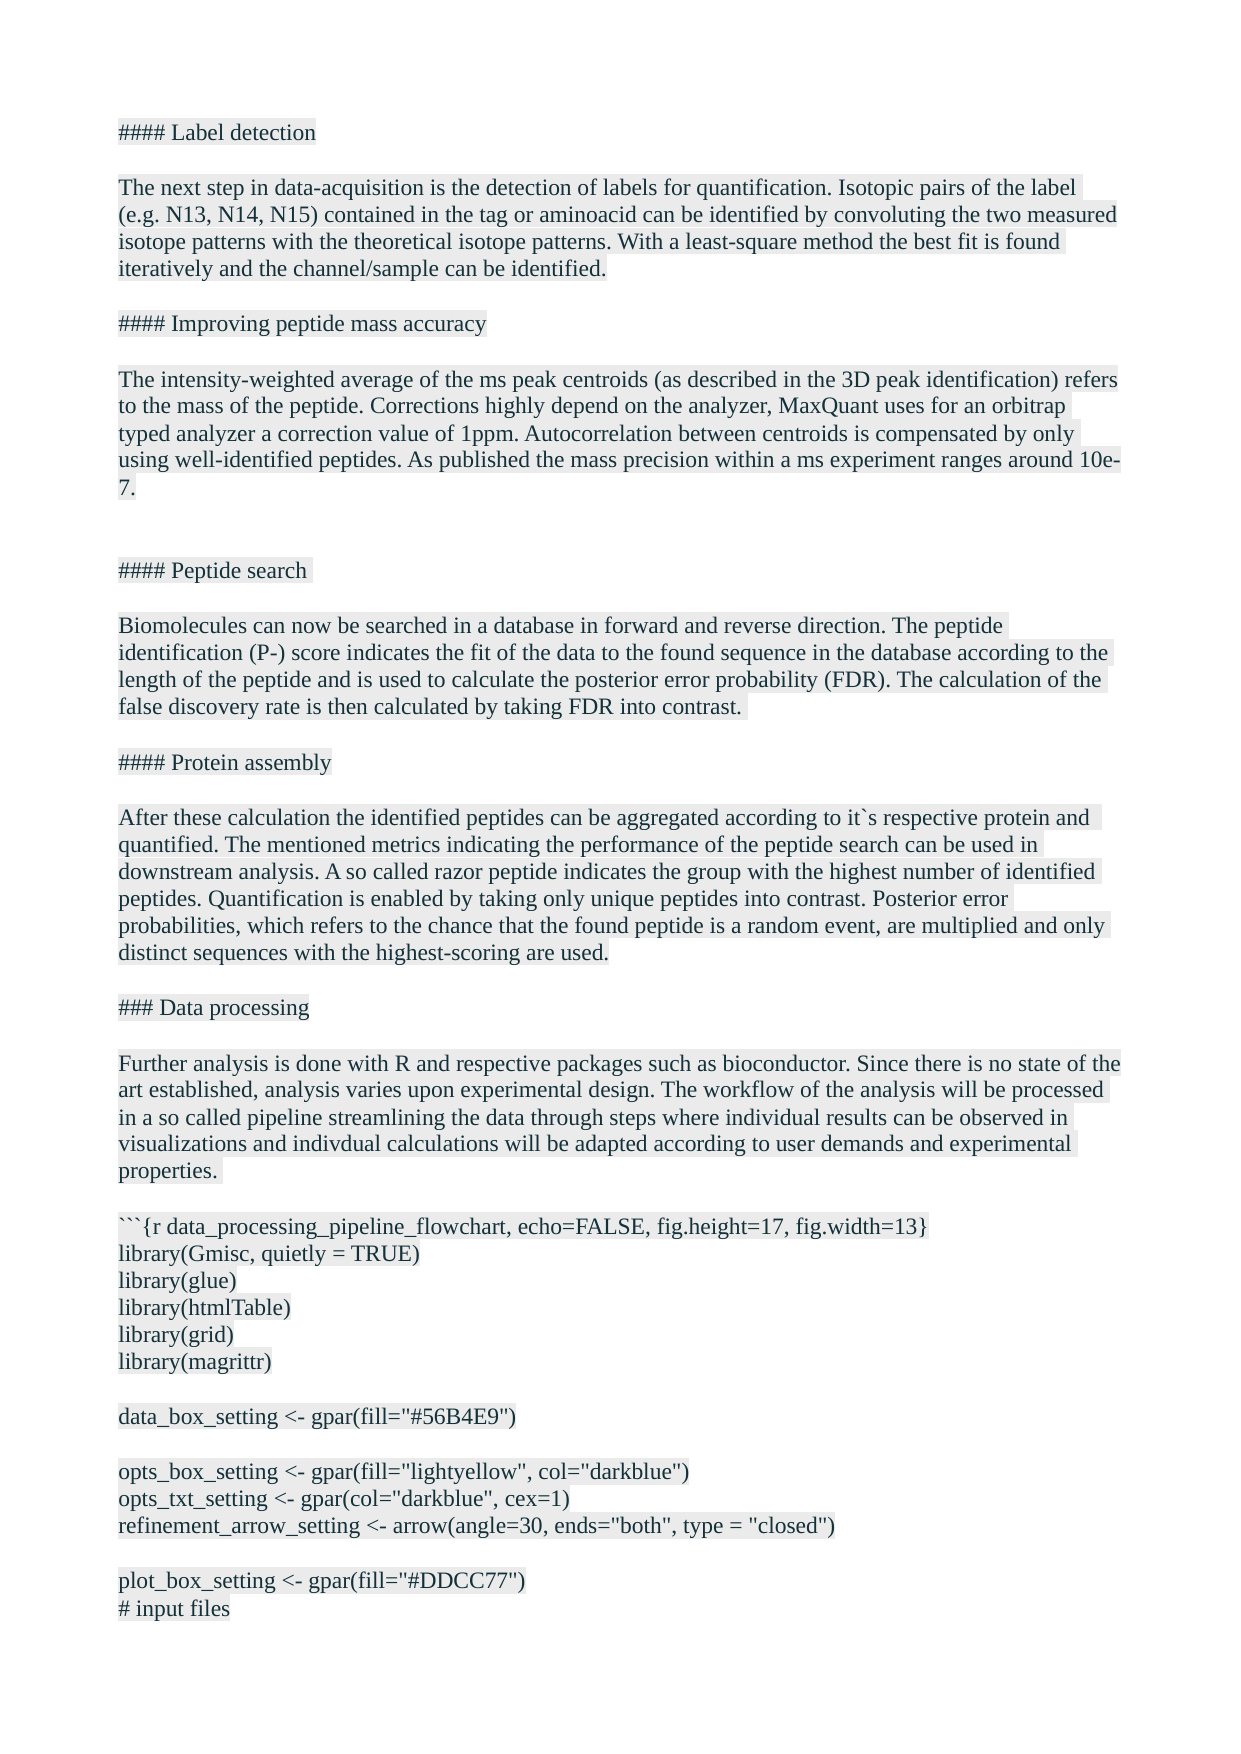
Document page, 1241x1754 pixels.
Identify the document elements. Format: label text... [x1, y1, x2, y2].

text # input files [118, 1594, 1122, 1621]
text library(magrittr) [118, 1347, 1122, 1374]
text data_box_setting <- gpar(fill="#56B4E9") [118, 1402, 1122, 1429]
text plot_box_setting <- gpar(fill="#DDCC77") [118, 1567, 1122, 1594]
text library(htmlTable) [118, 1293, 1122, 1320]
text ```{r data_processing_pipeline_flowchart, echo=FALSE, fig.height=17, fig.width=13} [118, 1212, 1122, 1239]
text #### Protein assembly [118, 748, 1122, 775]
text After these calculation the identified peptides can be aggregated according to it`s respective protein and quantified. The mentioned metrics indicating the performance of the peptide search can be used in downstream analysis. A so called razor peptide indicates the group with the highest number of identified peptides. Quantification is enabled by taking only unique peptides into contrast. Posterior error probabilities, which refers to the chance that the found peptide is a random event, are multiplied and only distinct sequences with the highest-scoring are used. [118, 803, 1122, 965]
text Biomolecules can now be searched in a database in forward and reverse direction. The peptide identification (P-) score indicates the fit of the data to the found sequence in the database according to the length of the peptide and is used to calculate the posterior error probability (FDR). The calculation of the false discovery rate is then calculated by taking FDR into contrast. [118, 612, 1122, 720]
text #### Improving peptide mass accuracy [118, 310, 1122, 337]
text The next step in data-acquisition is the detection of labels for quantification. Isotopic pairs of the label (e.g. N13, N14, N15) contained in the tag or aminoacid can be identified by convoluting the two measured isotope patterns with the theoretical isotope patterns. With a least-square method the best fit is found iteratively and the channel/sample can be identified. [118, 173, 1122, 281]
text opts_box_setting <- gpar(fill="lightyellow", col="darkblue") [118, 1458, 1122, 1485]
text library(Gmisc, quietly = TRUE) [118, 1239, 1122, 1266]
text refinement_arrow_setting <- arrow(angle=30, ends="both", type = "closed") [118, 1512, 1122, 1539]
text Further analysis is done with R and respective packages such as bioconductor. Since there is no state of the art established, analysis varies upon experimental design. The workflow of the analysis will be processed in a so called pipeline streamlining the data through steps where individual results can be observed in visualizations and indivdual calculations will be adapted according to user demands and experimental properties. [118, 1049, 1122, 1184]
text The intensity-weighted average of the ms peak centroids (as described in the 3D peak identification) refers to the mass of the peptide. Corrections highly depend on the analyzer, MaxQuant uses for an orbitrap typed analyzer a correction value of 1ppm. Autocorrelation between centroids is compensated by only using well-identified peptides. As published the mass precision within a ms experiment ranges around 10e-7. [118, 365, 1122, 500]
text library(grid) [118, 1320, 1122, 1347]
text #### Label detection [118, 118, 1122, 145]
text #### Peptide search [118, 557, 1122, 583]
text ### Data processing [118, 994, 1122, 1021]
text library(glue) [118, 1266, 1122, 1293]
text opts_txt_setting <- gpar(col="darkblue", cex=1) [118, 1485, 1122, 1512]
